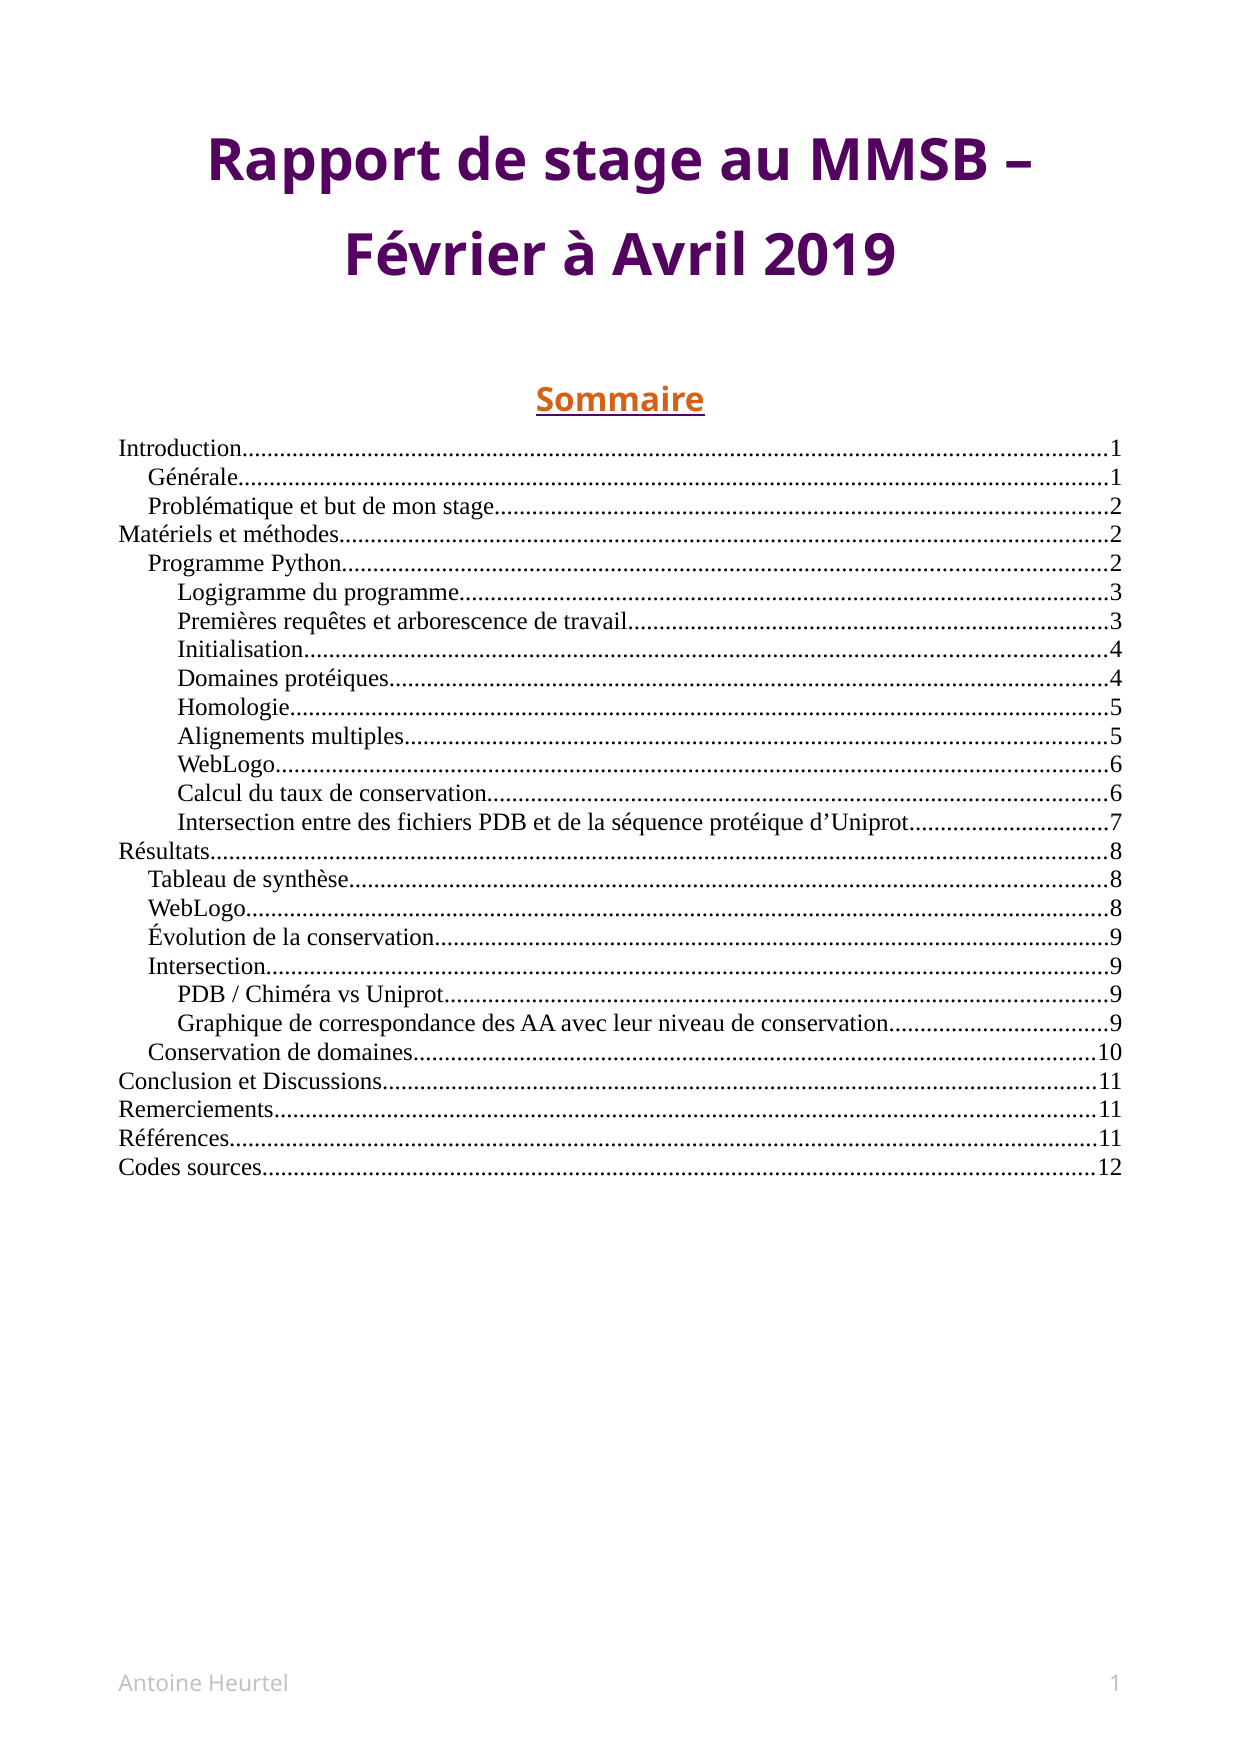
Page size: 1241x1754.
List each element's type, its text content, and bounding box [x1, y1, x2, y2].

text Premières requêtes et arborescence de travail 3 [177, 606, 1122, 634]
text Introduction 1 [118, 433, 1122, 462]
text Intersection 9 [148, 951, 1122, 979]
text Générale 1 [148, 462, 1122, 491]
text Homologie 5 [177, 692, 1122, 721]
text Initialisation 4 [177, 634, 1122, 663]
text Remerciements 11 [118, 1094, 1122, 1123]
text WebLogo 6 [177, 749, 1122, 778]
title Rapport de stage au MMSB – Février à Avril 2019 [118, 118, 1122, 293]
text Évolution de la conservation 9 [148, 922, 1122, 951]
text Conservation de domaines 10 [148, 1037, 1122, 1066]
text Résultats 8 [118, 836, 1122, 864]
text Codes sources 12 [118, 1152, 1122, 1181]
text Domaines protéiques 4 [177, 663, 1122, 692]
text Tableau de synthèse 8 [148, 864, 1122, 893]
text Intersection entre des fichiers PDB et de la séquence protéique d’Uniprot 7 [177, 807, 1122, 836]
text Références 11 [118, 1123, 1122, 1152]
text Logigramme du programme 3 [177, 577, 1122, 606]
text Problématique et but de mon stage 2 [148, 491, 1122, 519]
text Alignements multiples 5 [177, 721, 1122, 749]
text PDB / Chiméra vs Uniprot 9 [177, 979, 1122, 1008]
text WebLogo 8 [148, 893, 1122, 922]
text Programme Python 2 [148, 548, 1122, 577]
text Calcul du taux de conservation 6 [177, 778, 1122, 807]
subtitle Sommaire [118, 375, 1122, 421]
text Matériels et méthodes 2 [118, 519, 1122, 548]
text Conclusion et Discussions 11 [118, 1066, 1122, 1094]
text Graphique de correspondance des AA avec leur niveau de conservation 9 [177, 1008, 1122, 1037]
